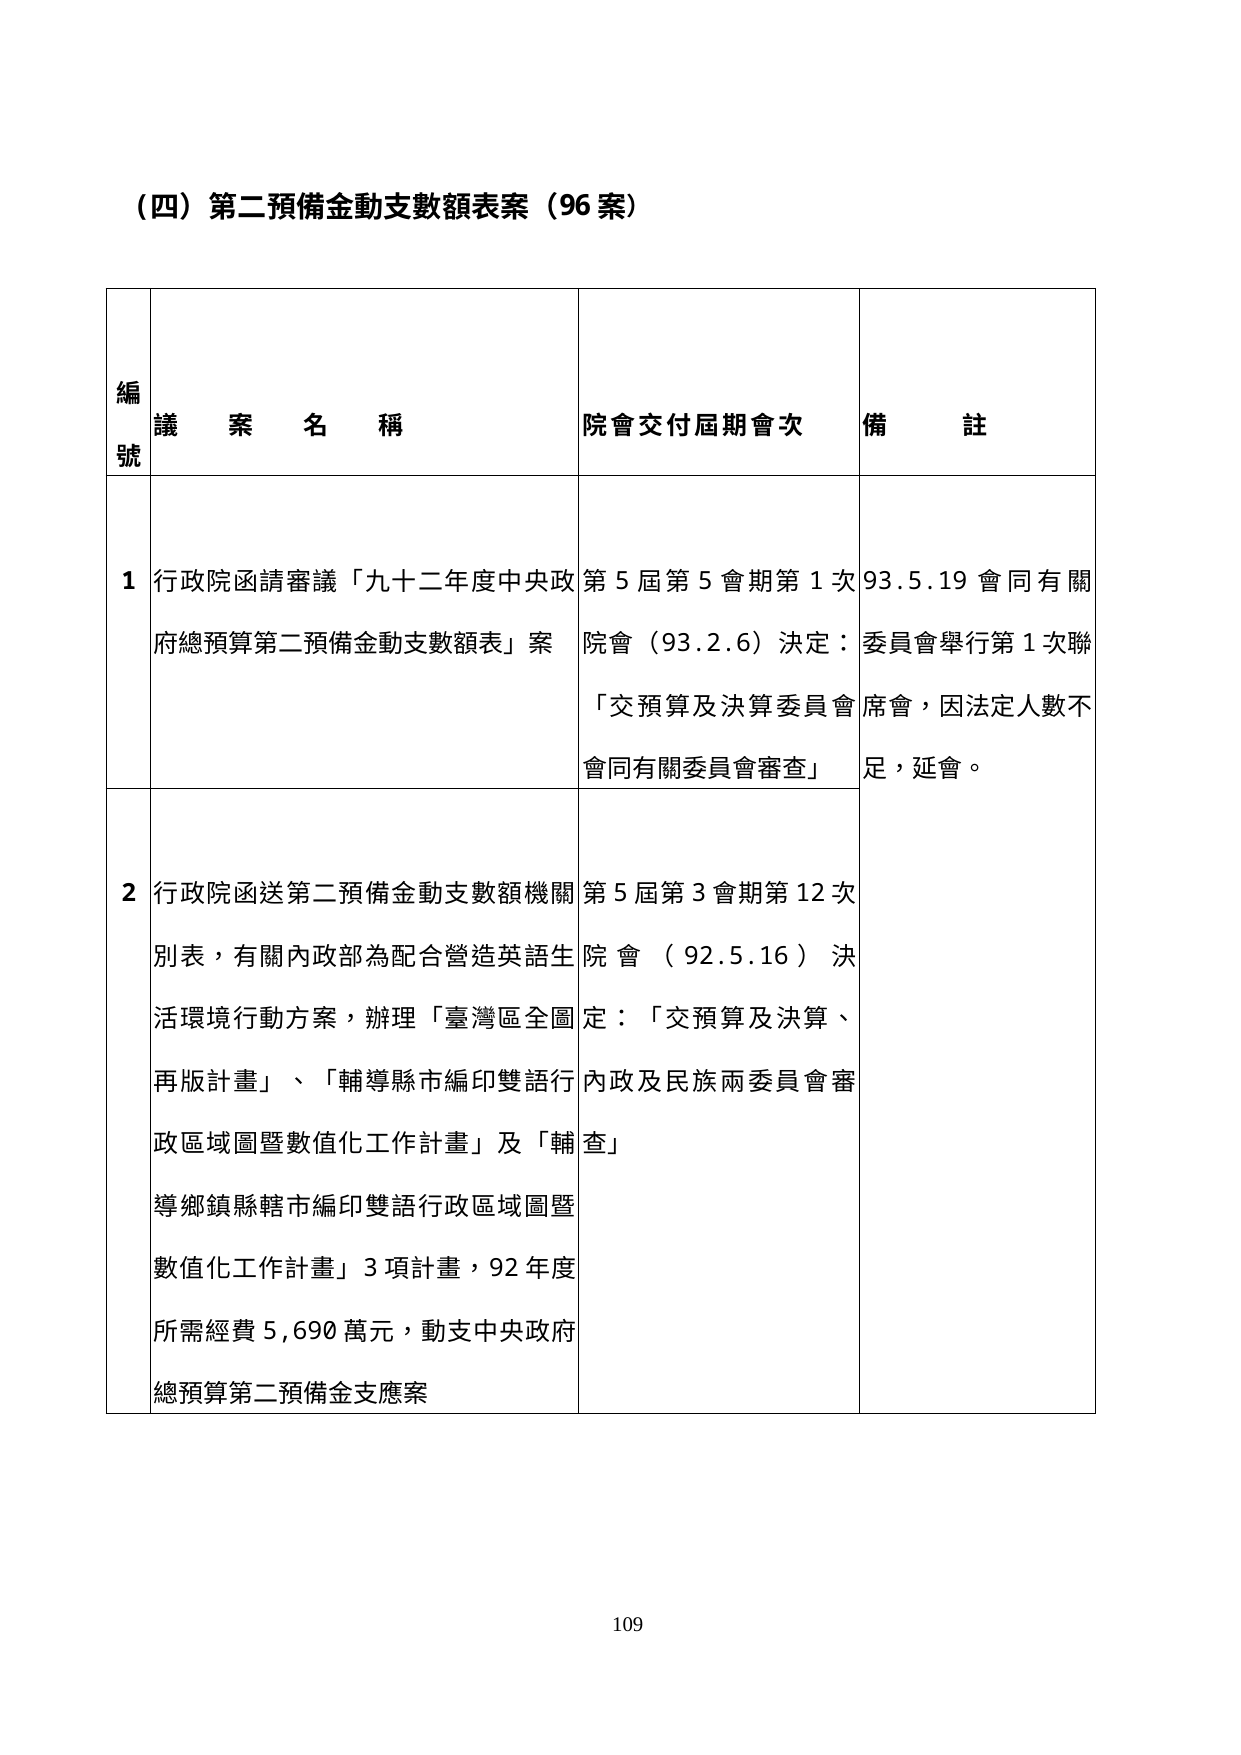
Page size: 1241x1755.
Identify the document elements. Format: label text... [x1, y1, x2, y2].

table_cell [107, 789, 150, 1413]
table_cell 行政院函請審議「九十二年度中央政府總預算第二預備金動支數額表」案 [151, 476, 578, 788]
text (四）第二預備金動支數額表案（96案） [118, 163, 1137, 225]
table_cell 行政院函送第二預備金動支數額機關別表，有關內政部為配合營造英語生活環境行動方案，辦理「臺灣區全圖再版計畫」、「輔導縣市編印雙語行政區域圖暨數值化工作計畫」及「輔導鄉鎮縣轄市編印雙語行政區域圖暨數值化工作計畫」3項計畫，92年度所需經費5,690萬元，動支中央政府總預算第二預備金支應案 [151, 789, 578, 1413]
table_header 編號 [107, 289, 150, 475]
table_header 備 註 [860, 289, 1095, 475]
table_cell 第5屆第3會期第12次院會（92.5.16）決定：「交預算及決算、內政及民族兩委員會審查」 [579, 789, 859, 1413]
table_cell 93.5.19會同有關委員會舉行第1次聯席會，因法定人數不足，延會。 [860, 476, 1095, 1413]
table_header 院會交付屆期會次 [579, 289, 859, 475]
table_cell 第5屆第5會期第1次院會（93.2.6）決定：「交預算及決算委員會會同有關委員會審查」 [579, 476, 859, 788]
table_cell [107, 476, 150, 788]
table_header 議 案 名 稱 [151, 289, 578, 475]
